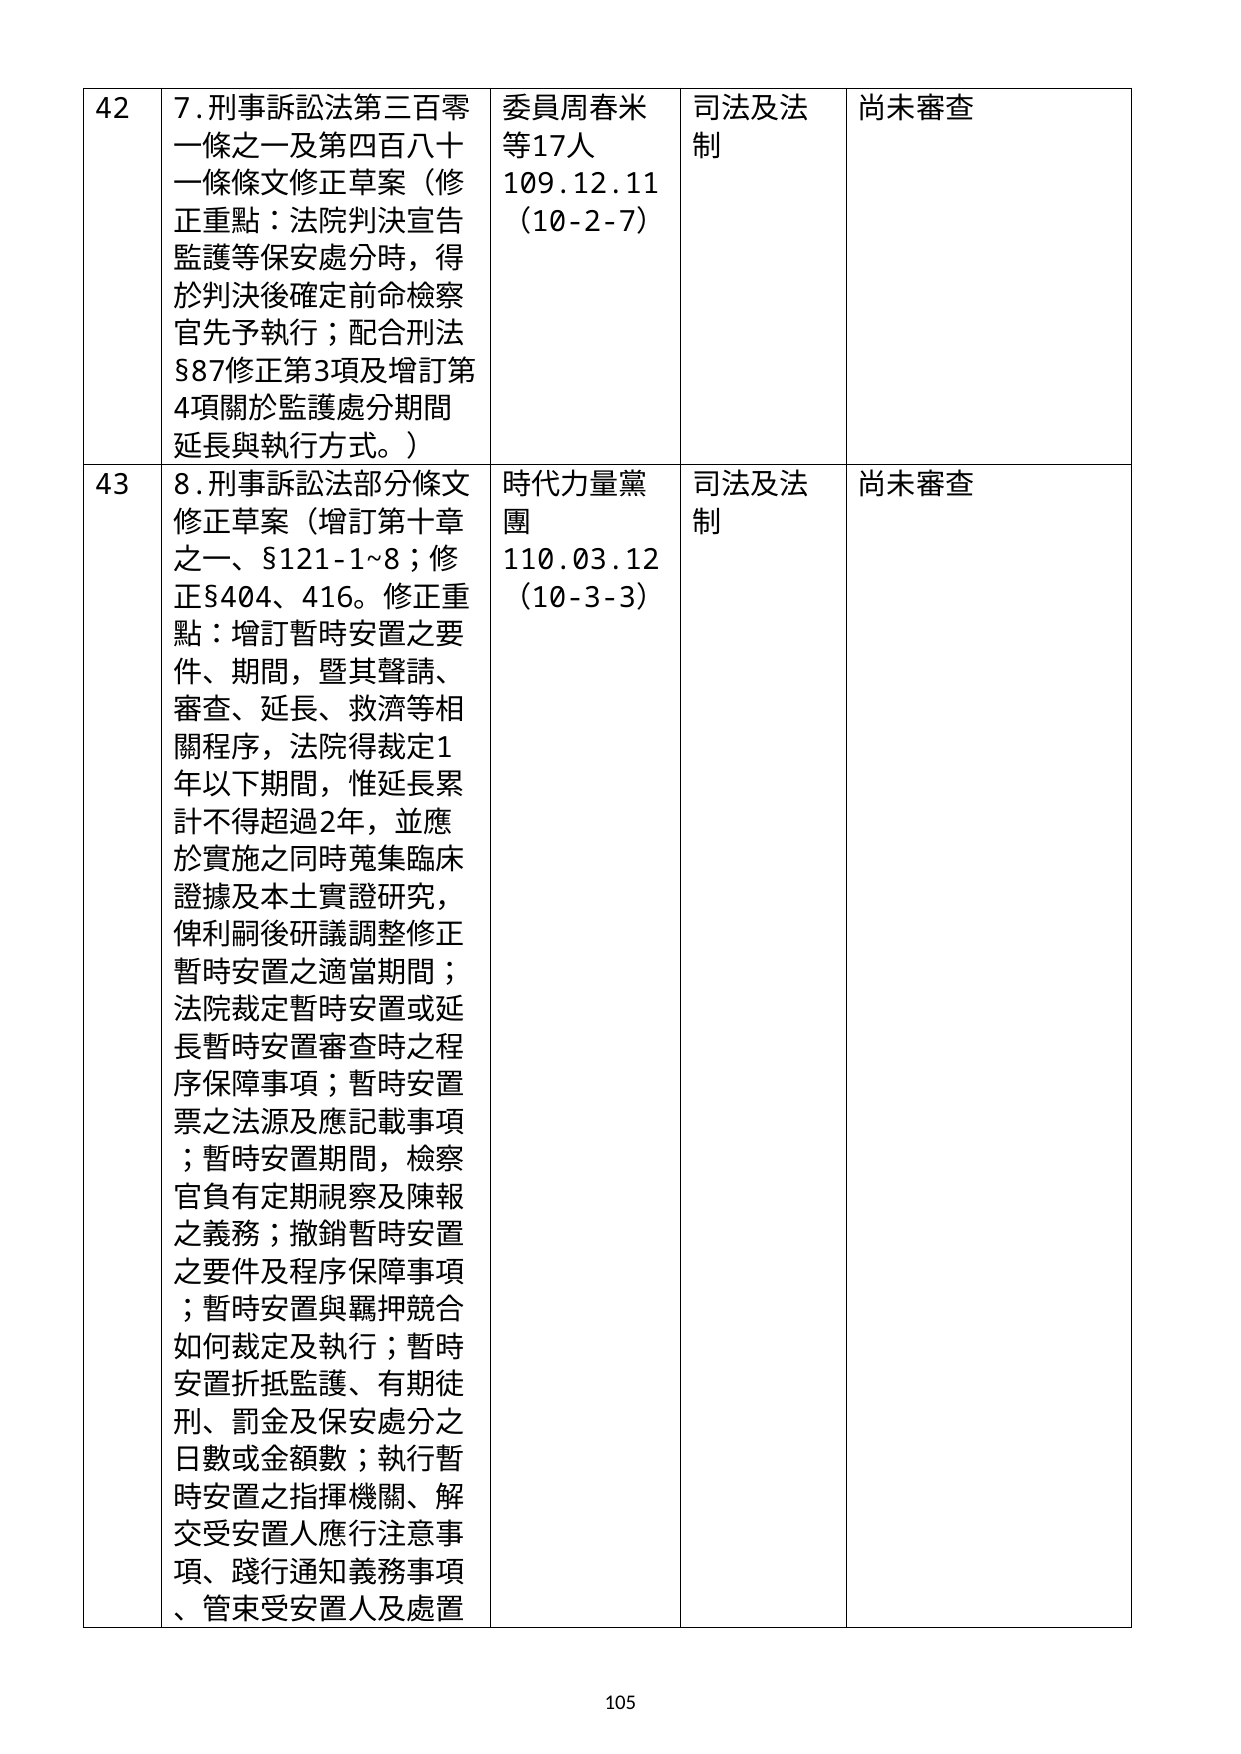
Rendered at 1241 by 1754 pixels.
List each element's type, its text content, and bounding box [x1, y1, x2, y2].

table_cell 司法及法制 [681, 89, 846, 464]
table_cell 43 [84, 465, 161, 1627]
table_cell 尚未審查 [847, 89, 1131, 464]
table_cell 司法及法制 [681, 465, 846, 1627]
table_cell 8.刑事訴訟法部分條文修正草案（增訂第十章之一、§121-1~8；修正§404、416。修正重點：增訂暫時安置之要件、期間，暨其聲請、審查、延長、救濟等相關程序，法院得裁定1年以下期間，惟延長累計不得超過2年，並應於實施之同時蒐集臨床證據及本土實證研究，俾利嗣後研議調整修正暫時安置之適當期間；法院裁定暫時安置或延長暫時安置審查時之程序保障事項；暫時安置票之法源及應記載事項；暫時安置期間，檢察官負有定期視察及陳報之義務；撤銷暫時安置之要件及程序保障事項；暫時安置與羈押競合如何裁定及執行；暫時安置折抵監護、有期徒刑、罰金及保安處分之日數或金額數；執行暫時安置之指揮機關、解交受安置人應行注意事項、踐行通知義務事項、管束受安置人及處置 [162, 465, 490, 1627]
table_cell 7.刑事訴訟法第三百零一條之一及第四百八十一條條文修正草案（修正重點：法院判決宣告監護等保安處分時，得於判決後確定前命檢察官先予執行；配合刑法§87修正第3項及增訂第4項關於監護處分期間延長與執行方式。） [162, 89, 490, 464]
table_cell 委員周春米等17人 109.12.11 （10-2-7） [491, 89, 680, 464]
table_cell 42 [84, 89, 161, 464]
table_cell 時代力量黨團 110.03.12 （10-3-3） [491, 465, 680, 1627]
table_cell 尚未審查 [847, 465, 1131, 1627]
